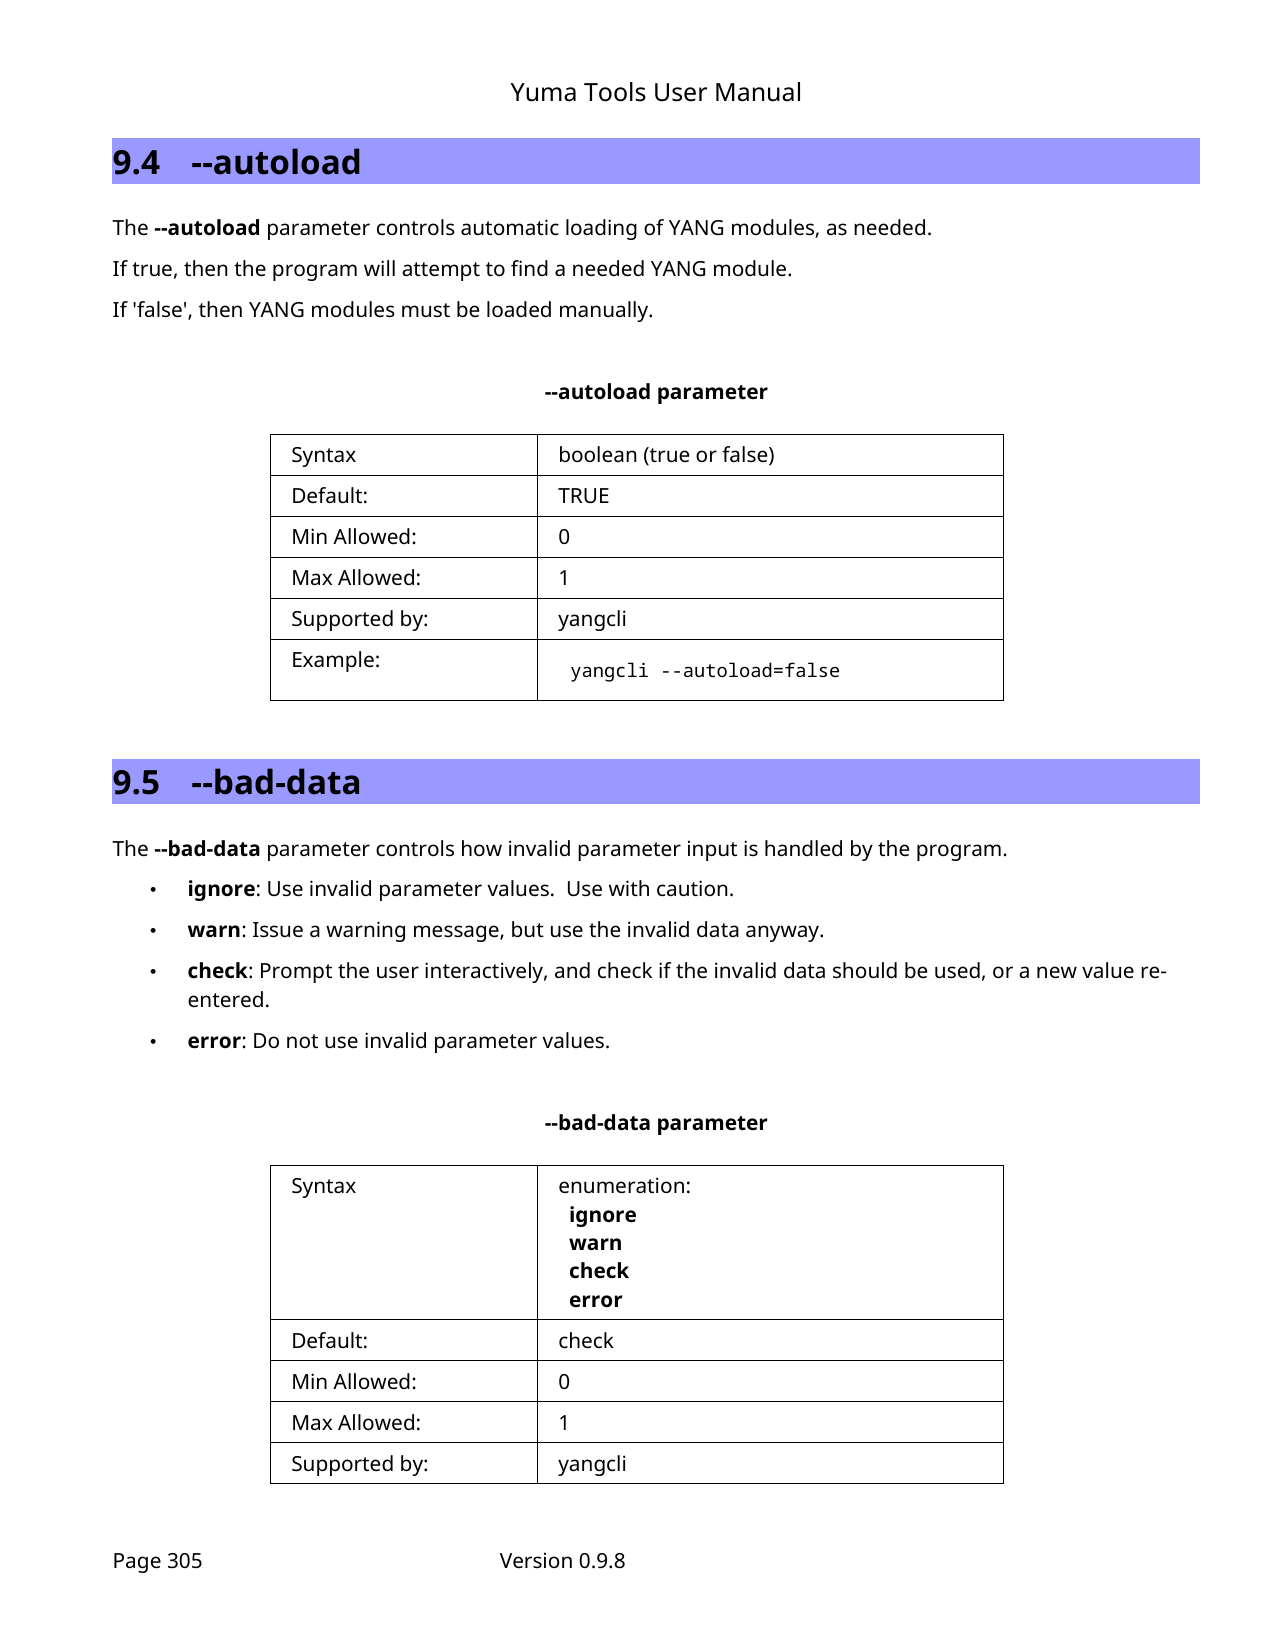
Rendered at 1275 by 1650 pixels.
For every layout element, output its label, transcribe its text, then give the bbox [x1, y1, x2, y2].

table_cell 0 [538, 517, 1003, 557]
table_header boolean (true or false) [538, 435, 1003, 475]
table_cell Supported by: [271, 599, 537, 638]
table_cell Supported by: [271, 1443, 537, 1483]
table_cell Max Allowed: [271, 1402, 537, 1442]
table_cell yangcli [538, 1443, 1003, 1483]
table_cell check [538, 1320, 1003, 1360]
subtitle --autoload [112, 138, 1200, 184]
subtitle --bad-data parameter [127, 1108, 1185, 1136]
table_cell Min Allowed: [271, 1361, 537, 1401]
list ignore: Use invalid parameter values. Use with caution. [150, 874, 1200, 903]
table_cell Min Allowed: [271, 517, 537, 557]
list error: Do not use invalid parameter values. [150, 1026, 1200, 1054]
subtitle --autoload parameter [127, 377, 1185, 405]
subtitle --bad-data [112, 759, 1200, 804]
table_cell Default: [271, 1320, 537, 1360]
table_cell Max Allowed: [271, 558, 537, 597]
text The --autoload parameter controls automatic loading of YANG modules, as needed. [112, 213, 1200, 242]
table_cell yangcli [538, 599, 1003, 638]
table_header Syntax [271, 1166, 537, 1319]
table_cell 1 [538, 1402, 1003, 1442]
list check: Prompt the user interactively, and check if the invalid data should be used, or a new value re-entered. [150, 956, 1200, 1013]
table_cell TRUE [538, 476, 1003, 516]
table_cell 1 [538, 558, 1003, 597]
text If true, then the program will attempt to find a needed YANG module. [112, 254, 1200, 282]
table_cell Example: [271, 640, 537, 700]
table_cell Default: [271, 476, 537, 516]
table_cell yangcli --autoload=false [538, 640, 1003, 700]
table_header enumeration: ignore warn check error [538, 1166, 1003, 1319]
table_cell 0 [538, 1361, 1003, 1401]
list warn: Issue a warning message, but use the invalid data anyway. [150, 916, 1200, 944]
table_header Syntax [271, 435, 537, 475]
text The --bad-data parameter controls how invalid parameter input is handled by the program. [112, 834, 1200, 862]
text If 'false', then YANG modules must be loaded manually. [112, 295, 1200, 323]
